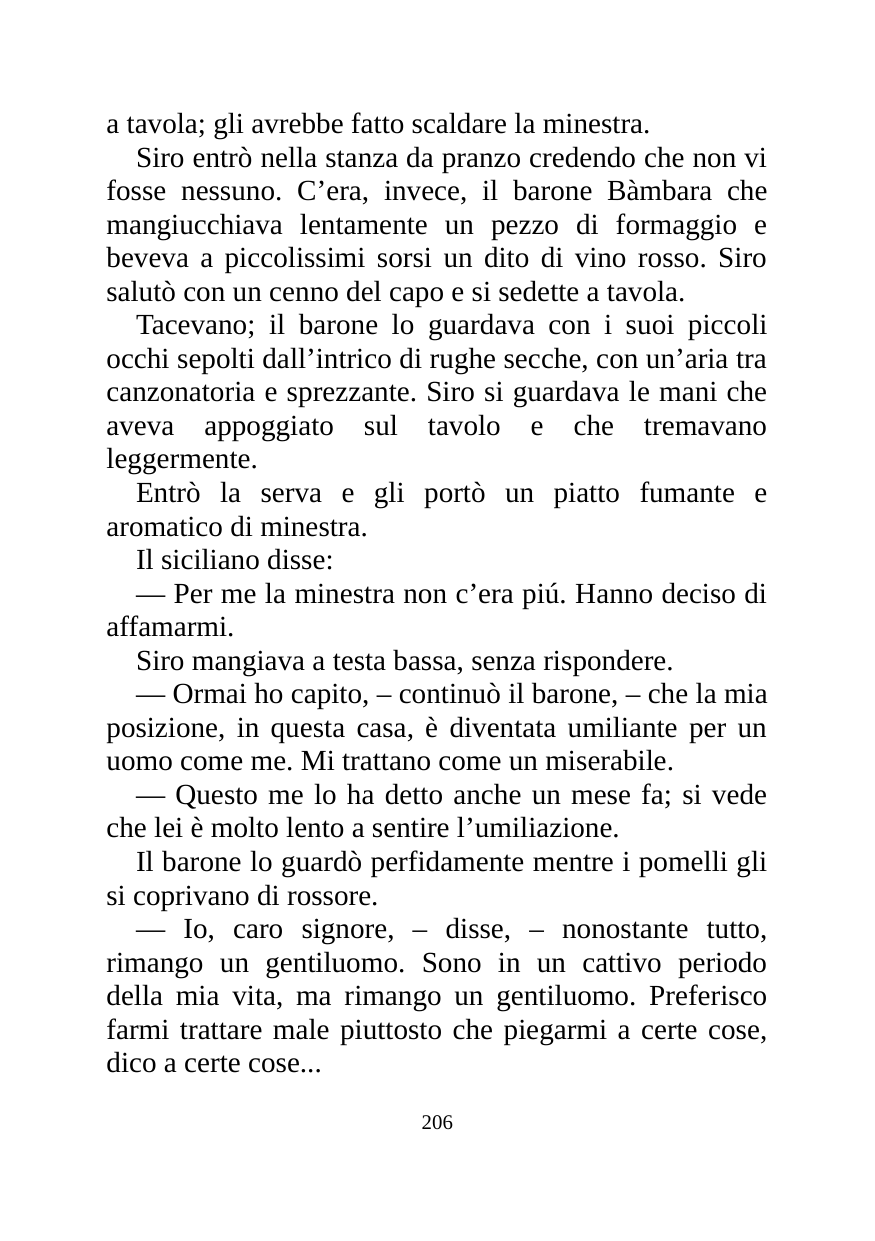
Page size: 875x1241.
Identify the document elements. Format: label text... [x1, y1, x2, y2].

text Il barone lo guardò perfidamente mentre i pomelli gli si coprivano di rossore. [106, 844, 768, 911]
text Siro entrò nella stanza da pranzo credendo che non vi fosse nessuno. C’era, invece, il barone Bàmbara che mangiucchiava lentamente un pezzo di formaggio e beveva a piccolissimi sorsi un dito di vino rosso. Siro salutò con un cenno del capo e si sedette a tavola. [106, 140, 768, 307]
text Entrò la serva e gli portò un piatto fumante e aromatico di minestra. [106, 475, 768, 542]
text — Io, caro signore, – disse, – nonostante tutto, rimango un gentiluomo. Sono in un cattivo periodo della mia vita, ma rimango un gentiluomo. Preferisco farmi trattare male piuttosto che piegarmi a certe cose, dico a certe cose... [106, 911, 768, 1079]
text Il siciliano disse: [106, 542, 768, 576]
text — Ormai ho capito, – continuò il barone, – che la mia posizione, in questa casa, è diventata umiliante per un uomo come me. Mi trattano come un miserabile. [106, 676, 768, 777]
text Siro mangiava a testa bassa, senza rispondere. [106, 643, 768, 676]
text Tacevano; il barone lo guardava con i suoi piccoli occhi sepolti dall’intrico di rughe secche, con un’aria tra canzonatoria e sprezzante. Siro si guardava le mani che aveva appoggiato sul tavolo e che tremavano leggermente. [106, 307, 768, 475]
text — Questo me lo ha detto anche un mese fa; si vede che lei è molto lento a sentire l’umiliazione. [106, 777, 768, 844]
text — Per me la minestra non c’era piú. Hanno deciso di affamarmi. [106, 576, 768, 643]
text a tavola; gli avrebbe fatto scaldare la minestra. [106, 106, 768, 140]
